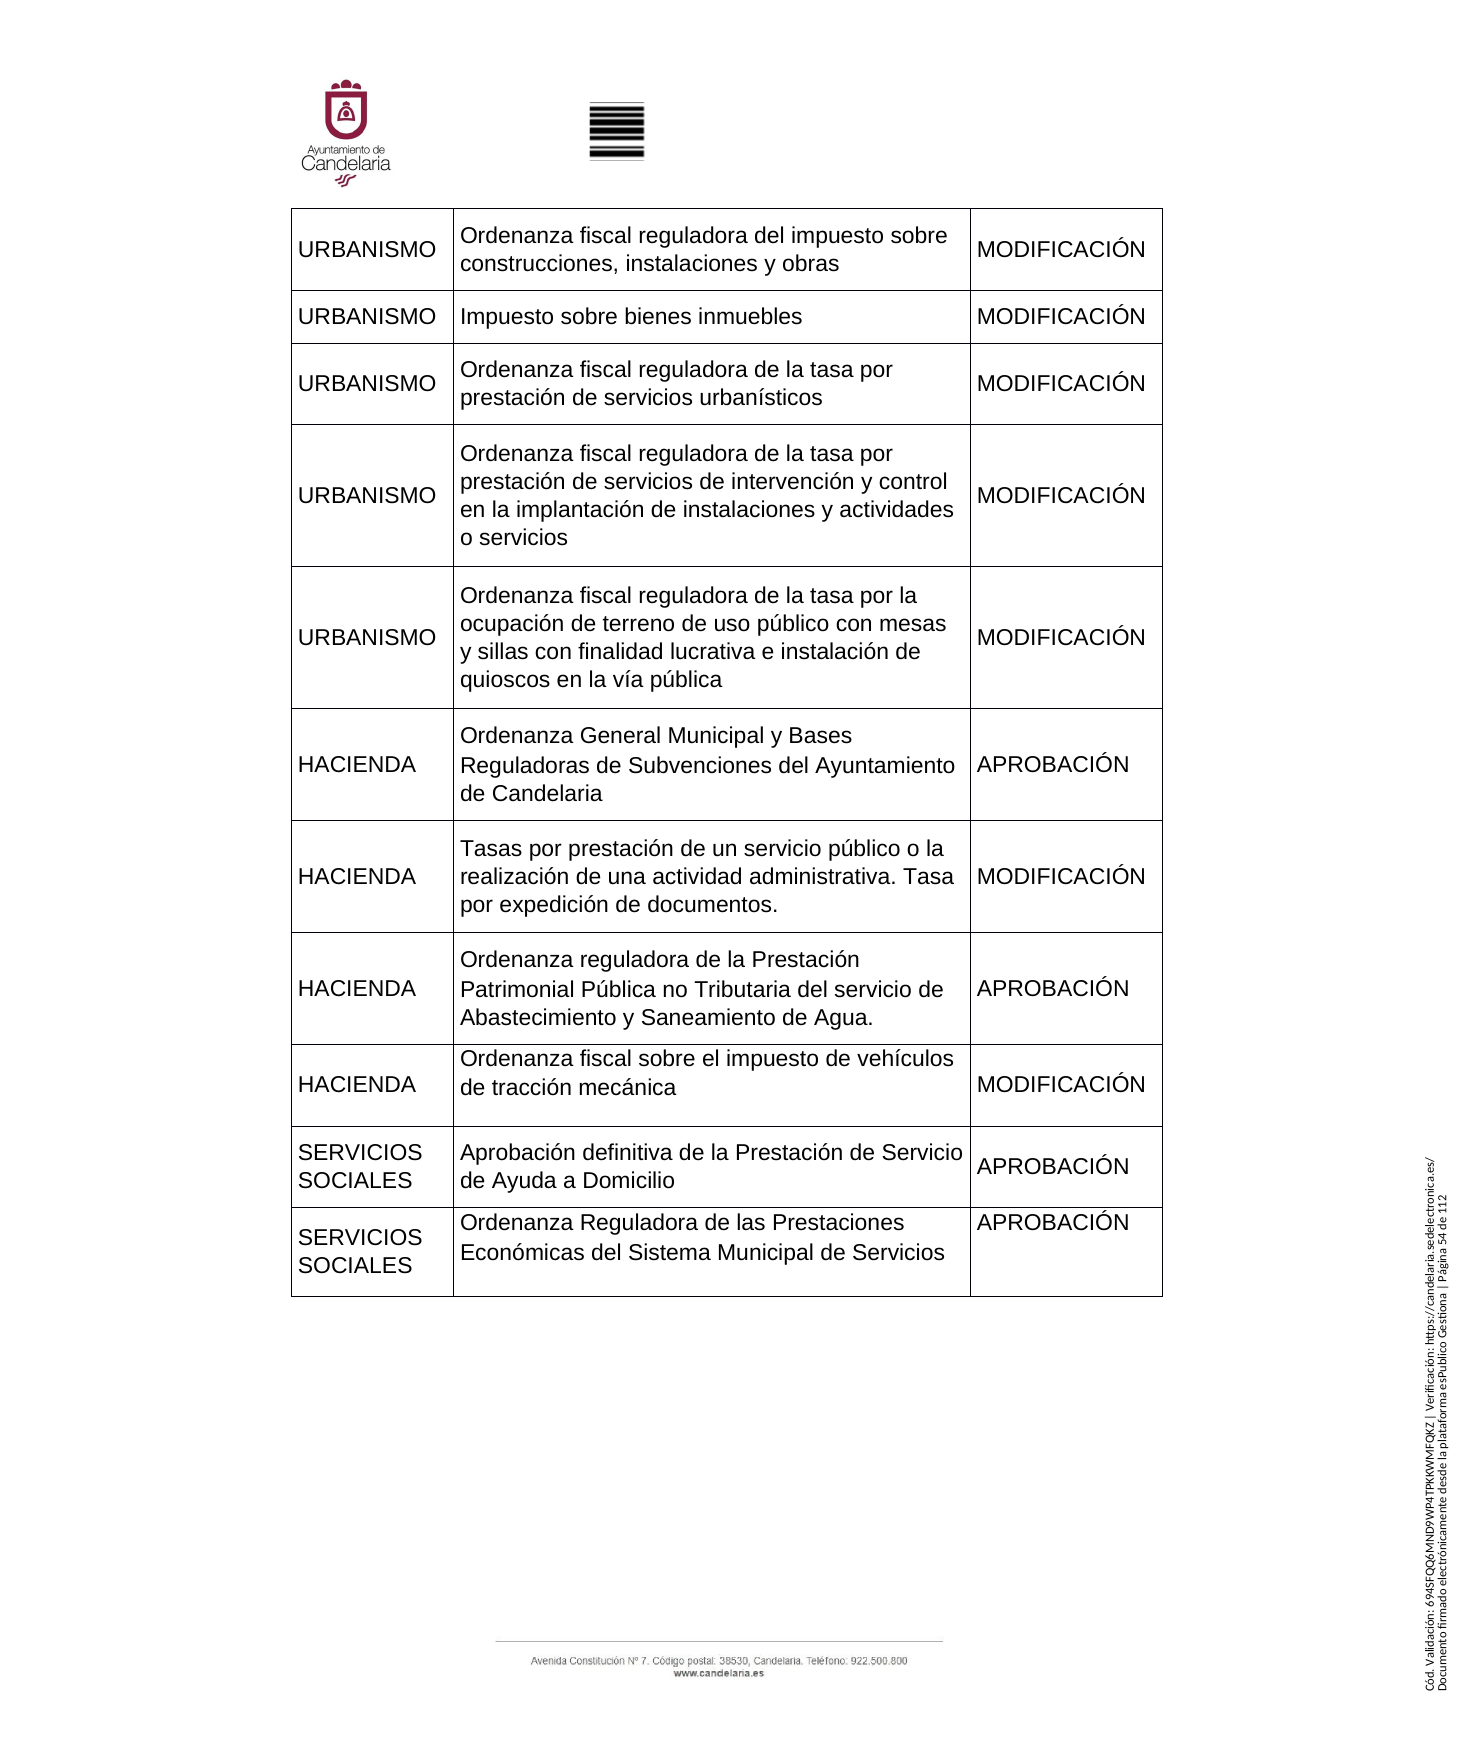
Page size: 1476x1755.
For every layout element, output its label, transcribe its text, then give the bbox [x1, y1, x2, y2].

table_cell Impuesto sobre bienes inmuebles [454, 291, 970, 342]
table_cell Aprobación definitiva de la Prestación de Servicio de Ayuda a Domicilio [454, 1127, 970, 1207]
table_cell URBANISMO [292, 425, 453, 566]
table_cell Ordenanza fiscal reguladora de la tasa por prestación de servicios urbanísticos [454, 344, 970, 424]
table_cell HACIENDA [292, 933, 453, 1044]
table_cell APROBACIÓN [971, 933, 1162, 1044]
table_cell APROBACIÓN [971, 709, 1162, 820]
table_cell HACIENDA [292, 821, 453, 932]
table_cell Ordenanza Reguladora de las Prestaciones Económicas del Sistema Municipal de Servicios [454, 1208, 970, 1296]
table_cell Ordenanza fiscal reguladora de la tasa por prestación de servicios de intervención y control en la implantación de instalaciones y actividades o servicios [454, 425, 970, 566]
table_cell Ordenanza reguladora de la Prestación Patrimonial Pública no Tributaria del servicio de Abastecimiento y Saneamiento de Agua. [454, 933, 970, 1044]
table_cell MODIFICACIÓN [971, 821, 1162, 932]
table_cell URBANISMO [292, 291, 453, 342]
table_cell HACIENDA [292, 709, 453, 820]
table_cell MODIFICACIÓN [971, 1045, 1162, 1126]
table_cell MODIFICACIÓN [971, 291, 1162, 342]
table_cell Ordenanza fiscal reguladora de la tasa por la ocupación de terreno de uso público con mesas y sillas con finalidad lucrativa e instalación de quioscos en la vía pública [454, 567, 970, 708]
table_cell Ordenanza General Municipal y Bases Reguladoras de Subvenciones del Ayuntamiento de Candelaria [454, 709, 970, 820]
table_cell APROBACIÓN [971, 1127, 1162, 1207]
table_cell URBANISMO [292, 209, 453, 290]
table_cell HACIENDA [292, 1045, 453, 1126]
table_cell Ordenanza fiscal sobre el impuesto de vehículos de tracción mecánica [454, 1045, 970, 1126]
table_cell URBANISMO [292, 344, 453, 424]
table_cell Ordenanza fiscal reguladora del impuesto sobre construcciones, instalaciones y obras [454, 209, 970, 290]
table_cell SERVICIOS SOCIALES [292, 1208, 453, 1296]
table_cell Tasas por prestación de un servicio público o la realización de una actividad administrativa. Tasa por expedición de documentos. [454, 821, 970, 932]
table_cell URBANISMO [292, 567, 453, 708]
table_cell MODIFICACIÓN [971, 344, 1162, 424]
table_cell MODIFICACIÓN [971, 209, 1162, 290]
table_cell SERVICIOS SOCIALES [292, 1127, 453, 1207]
table_cell MODIFICACIÓN [971, 567, 1162, 708]
table_cell MODIFICACIÓN [971, 425, 1162, 566]
table_cell APROBACIÓN [971, 1208, 1162, 1296]
